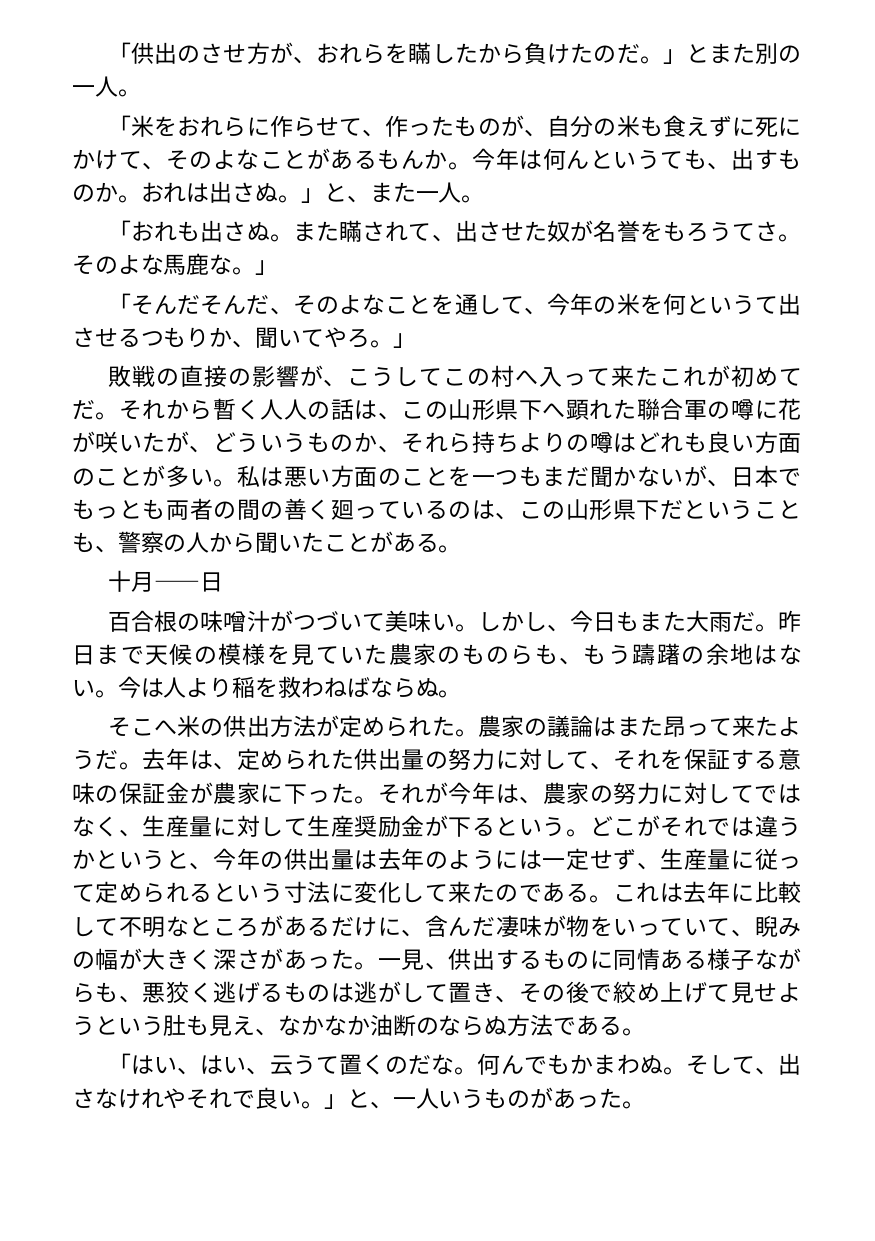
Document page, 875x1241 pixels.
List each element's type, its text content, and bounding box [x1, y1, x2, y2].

text そこへ米の供出方法が定められた。農家の議論はまた昂って来たようだ。去年は、定められた供出量の努力に対して、それを保証する意味の保証金が農家に下った。それが今年は、農家の努力に対してではなく、生産量に対して生産奨励金が下るという。どこがそれでは違うかというと、今年の供出量は去年のようには一定せず、生産量に従って定められるという寸法に変化して来たのである。これは去年に比較して不明なところがあるだけに、含んだ凄味が物をいっていて、睨みの幅が大きく深さがあった。一見、供出するものに同情ある様子ながらも、悪狡く逃げるものは逃がして置き、その後で絞め上げて見せようという肚も見え、なかなか油断のならぬ方法である。 [72, 709, 802, 1041]
text 「そんだそんだ、そのよなことを通して、今年の米を何というて出させるつもりか、聞いてやろ。」 [72, 286, 802, 353]
text 百合根の味噌汁がつづいて美味い。しかし、今日もまた大雨だ。昨日まで天候の模様を見ていた農家のものらも、もう躊躇の余地はない。今は人より稲を救わねばならぬ。 [72, 603, 802, 703]
text 「はい、はい、云うて置くのだな。何んでもかまわぬ。そして、出さなけれやそれで良い。」と、一人いうものがあった。 [72, 1047, 802, 1114]
text 敗戦の直接の影響が、こうしてこの村へ入って来たこれが初めてだ。それから暫く人人の話は、この山形県下へ顕れた聯合軍の噂に花が咲いたが、どういうものか、それら持ちよりの噂はどれも良い方面のことが多い。私は悪い方面のことを一つもまだ聞かないが、日本でもっとも両者の間の善く廻っているのは、この山形県下だということも、警察の人から聞いたことがある。 [72, 359, 802, 558]
text 「おれも出さぬ。また瞞されて、出させた奴が名誉をもろうてさ。そのよな馬鹿な。」 [72, 214, 802, 281]
text 「供出のさせ方が、おれらを瞞したから負けたのだ。」とまた別の一人。 [72, 36, 802, 102]
text 「米をおれらに作らせて、作ったものが、自分の米も食えずに死にかけて、そのよなことがあるもんか。今年は何んというても、出すものか。おれは出さぬ。」と、また一人。 [72, 108, 802, 208]
text 十月――日 [72, 564, 802, 597]
